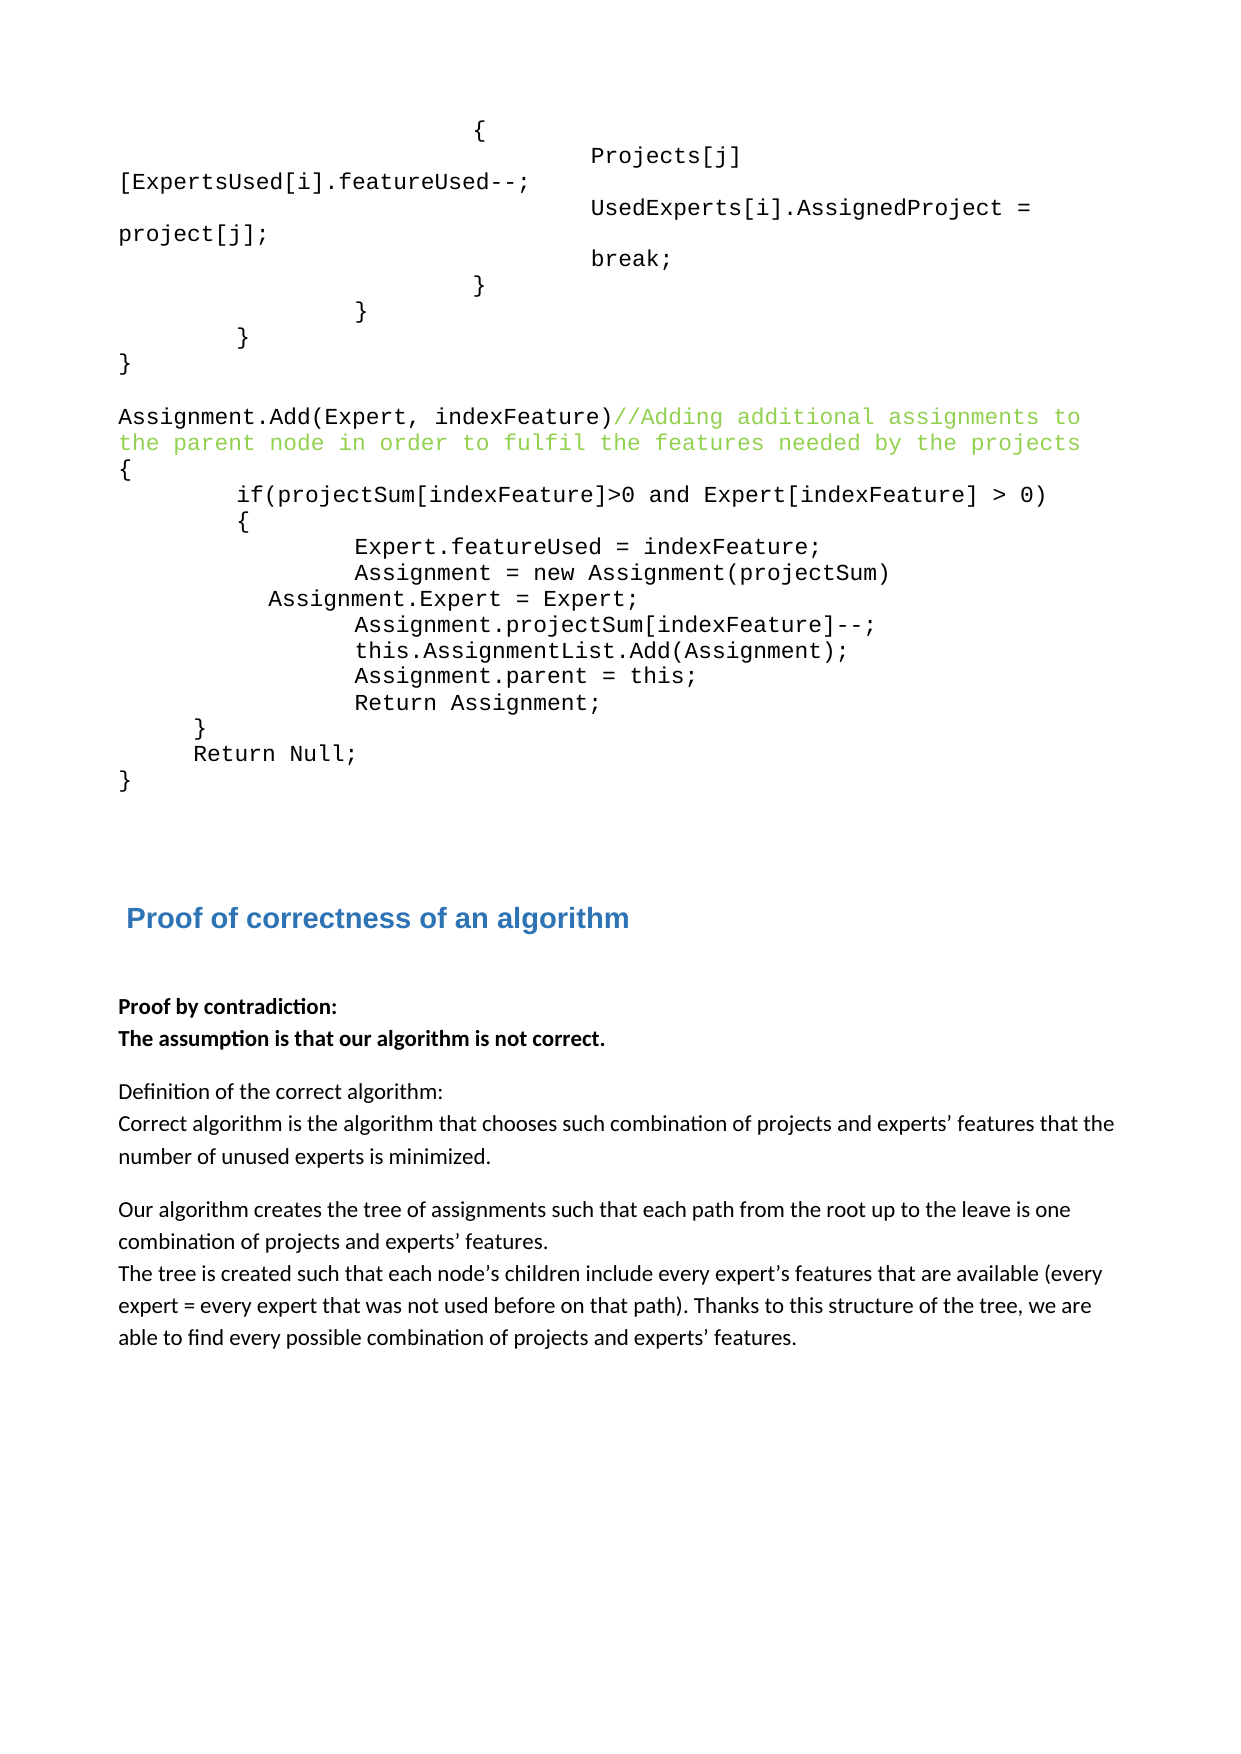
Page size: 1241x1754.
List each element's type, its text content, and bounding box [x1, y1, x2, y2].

text Proof of correctness of an algorithm [118, 901, 1122, 934]
text Assignment.projectSum[indexFeature]--; [118, 613, 1122, 639]
text } [193, 717, 1122, 743]
text } [118, 769, 1122, 794]
text Proof by contradiction: The assumption is that our algorithm is not correct. [118, 992, 1122, 1052]
text { [118, 118, 1122, 144]
text Return Assignment; [118, 691, 1122, 717]
text Assignment.Expert = Expert; [193, 587, 1122, 613]
text Assignment = new Assignment(projectSum) [118, 561, 1122, 587]
text this.AssignmentList.Add(Assignment); [118, 639, 1122, 665]
text } [118, 352, 1122, 377]
text { [118, 457, 1122, 483]
text UsedExperts[i].AssignedProject = project[j]; [118, 196, 1122, 248]
text break; [118, 248, 1122, 274]
text Our algorithm creates the tree of assignments such that each path from the root up to the leave is one combination of projects and experts’ features. The tree is created such that each node’s children include every expert’s features that are available (every expert = every expert that was not used before on that path). Thanks to this structure of the tree, we are able to find every possible combination of projects and experts’ features. [118, 1195, 1122, 1352]
text Assignment.parent = this; [118, 665, 1122, 691]
text Return Null; [118, 743, 1122, 769]
text if(projectSum[indexFeature]>0 and Expert[indexFeature] > 0) [118, 483, 1122, 509]
text { [118, 509, 1122, 535]
text } [118, 326, 1122, 352]
text } [118, 300, 1122, 326]
text Expert.featureUsed = indexFeature; [118, 535, 1122, 561]
text Projects[j][ExpertsUsed[i].featureUsed--; [118, 144, 1122, 196]
text Assignment.Add(Expert, indexFeature)//Adding additional assignments to the parent node in order to fulfil the features needed by the projects [118, 406, 1122, 457]
text Definition of the correct algorithm: Correct algorithm is the algorithm that chooses such combination of projects and experts’ features that the number of unused experts is minimized. [118, 1077, 1122, 1170]
text } [118, 274, 1122, 300]
